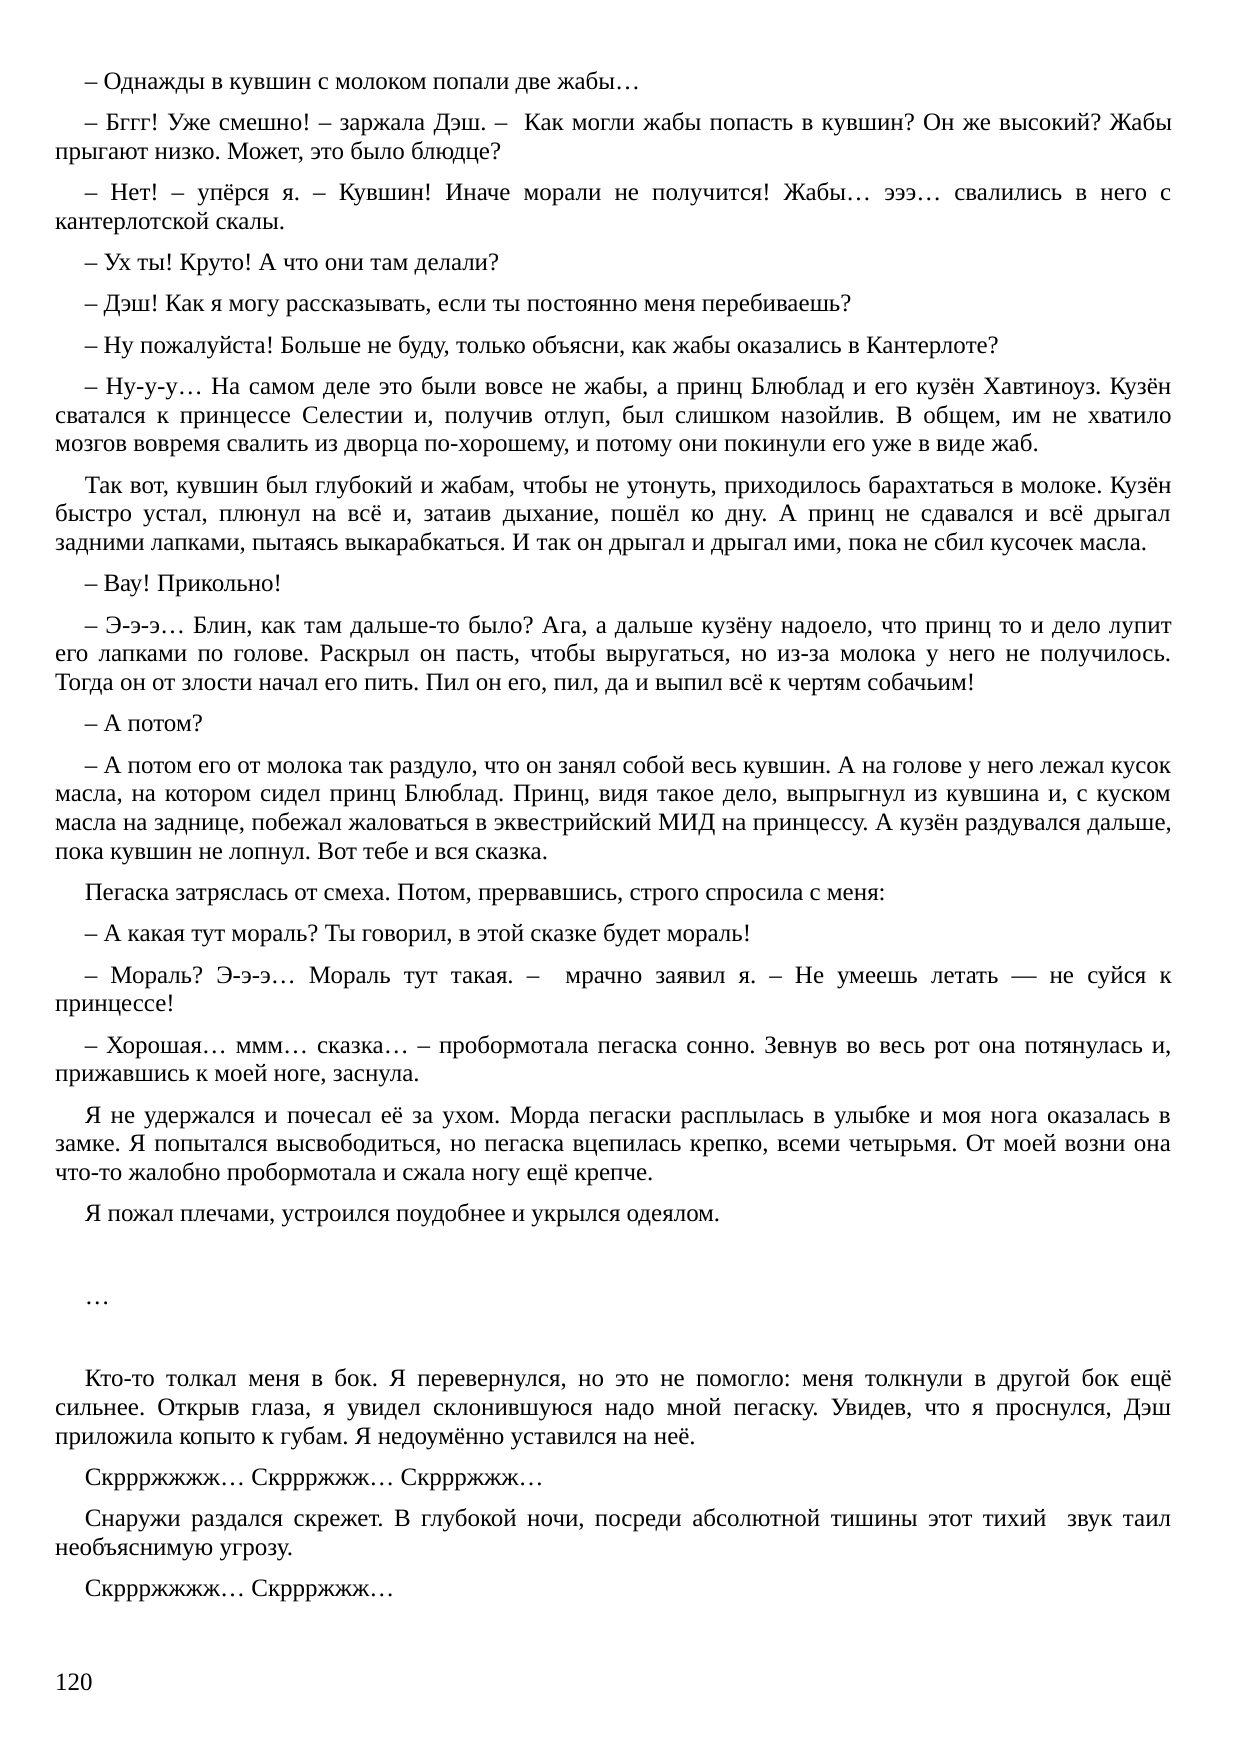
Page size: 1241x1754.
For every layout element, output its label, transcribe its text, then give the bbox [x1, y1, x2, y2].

text Скррржжжж… Скррржжж… [55, 1573, 1173, 1602]
text – А какая тут мораль? Ты говорил, в этой сказке будет мораль! [55, 918, 1173, 947]
text – Ну пожалуйста! Больше не буду, только объясни, как жабы оказались в Кантерлоте? [55, 330, 1173, 358]
text Я пожал плечами, устроился поудобнее и укрылся одеялом. [55, 1198, 1173, 1227]
text Скррржжжж… Скррржжж… Скррржжж… [55, 1462, 1173, 1491]
text Кто-то толкал меня в бок. Я перевернулся, но это не помогло: меня толкнули в другой бок ещё сильнее. Открыв глаза, я увидел склонившуюся надо мной пегаску. Увидев, что я проснулся, Дэш приложила копыто к губам. Я недоумённо уставился на неё. [55, 1363, 1173, 1450]
text – Ну-у-у… На самом деле это были вовсе не жабы, а принц Блюблад и его кузён Хавтиноуз. Кузён сватался к принцессе Селестии и, получив отлуп, был слишком назойлив. В общем, им не хватило мозгов вовремя свалить из дворца по-хорошему, и потому они покинули его уже в виде жаб. [55, 371, 1173, 457]
text Пегаска затряслась от смеха. Потом, прервавшись, строго спросила с меня: [55, 877, 1173, 906]
text – Ух ты! Круто! А что они там делали? [55, 247, 1173, 276]
text – Вау! Прикольно! [55, 568, 1173, 597]
text – Мораль? Э-э-э… Мораль тут такая. – мрачно заявил я. – Не умеешь летать — не суйся к принцессе! [55, 960, 1173, 1017]
text – А потом его от молока так раздуло, что он занял собой весь кувшин. А на голове у него лежал кусок масла, на котором сидел принц Блюблад. Принц, видя такое дело, выпрыгнул из кувшина и, с куском масла на заднице, побежал жаловаться в эквестрийский МИД на принцессу. А кузён раздувался дальше, пока кувшин не лопнул. Вот тебе и вся сказка. [55, 750, 1173, 865]
text – Хорошая… ммм… сказка… – пробормотала пегаска сонно. Зевнув во весь рот она потянулась и, прижавшись к моей ноге, заснула. [55, 1030, 1173, 1087]
text Я не удержался и почесал её за ухом. Морда пегаски расплылась в улыбке и моя нога оказалась в замке. Я попытался высвободиться, но пегаска вцепилась крепко, всеми четырьмя. От моей возни она что-то жалобно пробормотала и сжала ногу ещё крепче. [55, 1100, 1173, 1186]
text … [55, 1281, 1173, 1310]
text – Нет! – упёрся я. – Кувшин! Иначе морали не получится! Жабы… эээ… свалились в него с кантерлотской скалы. [55, 177, 1173, 235]
text – Э-э-э… Блин, как там дальше-то было? Ага, а дальше кузёну надоело, что принц то и дело лупит его лапками по голове. Раскрыл он пасть, чтобы выругаться, но из-за молока у него не получилось. Тогда он от злости начал его пить. Пил он его, пил, да и выпил всё к чертям собачьим! [55, 610, 1173, 696]
text Снаружи раздался скрежет. В глубокой ночи, посреди абсолютной тишины этот тихий звук таил необъяснимую угрозу. [55, 1503, 1173, 1561]
text – Дэш! Как я могу рассказывать, если ты постоянно меня перебиваешь? [55, 288, 1173, 317]
text – Бггг! Уже смешно! – заржала Дэш. – Как могли жабы попасть в кувшин? Он же высокий? Жабы прыгают низко. Может, это было блюдце? [55, 107, 1173, 165]
text – А потом? [55, 708, 1173, 737]
text – Однажды в кувшин с молоком попали две жабы… [55, 66, 1173, 95]
text Так вот, кувшин был глубокий и жабам, чтобы не утонуть, приходилось барахтаться в молоке. Кузён быстро устал, плюнул на всё и, затаив дыхание, пошёл ко дну. А принц не сдавался и всё дрыгал задними лапками, пытаясь выкарабкаться. И так он дрыгал и дрыгал ими, пока не сбил кусочек масла. [55, 470, 1173, 556]
